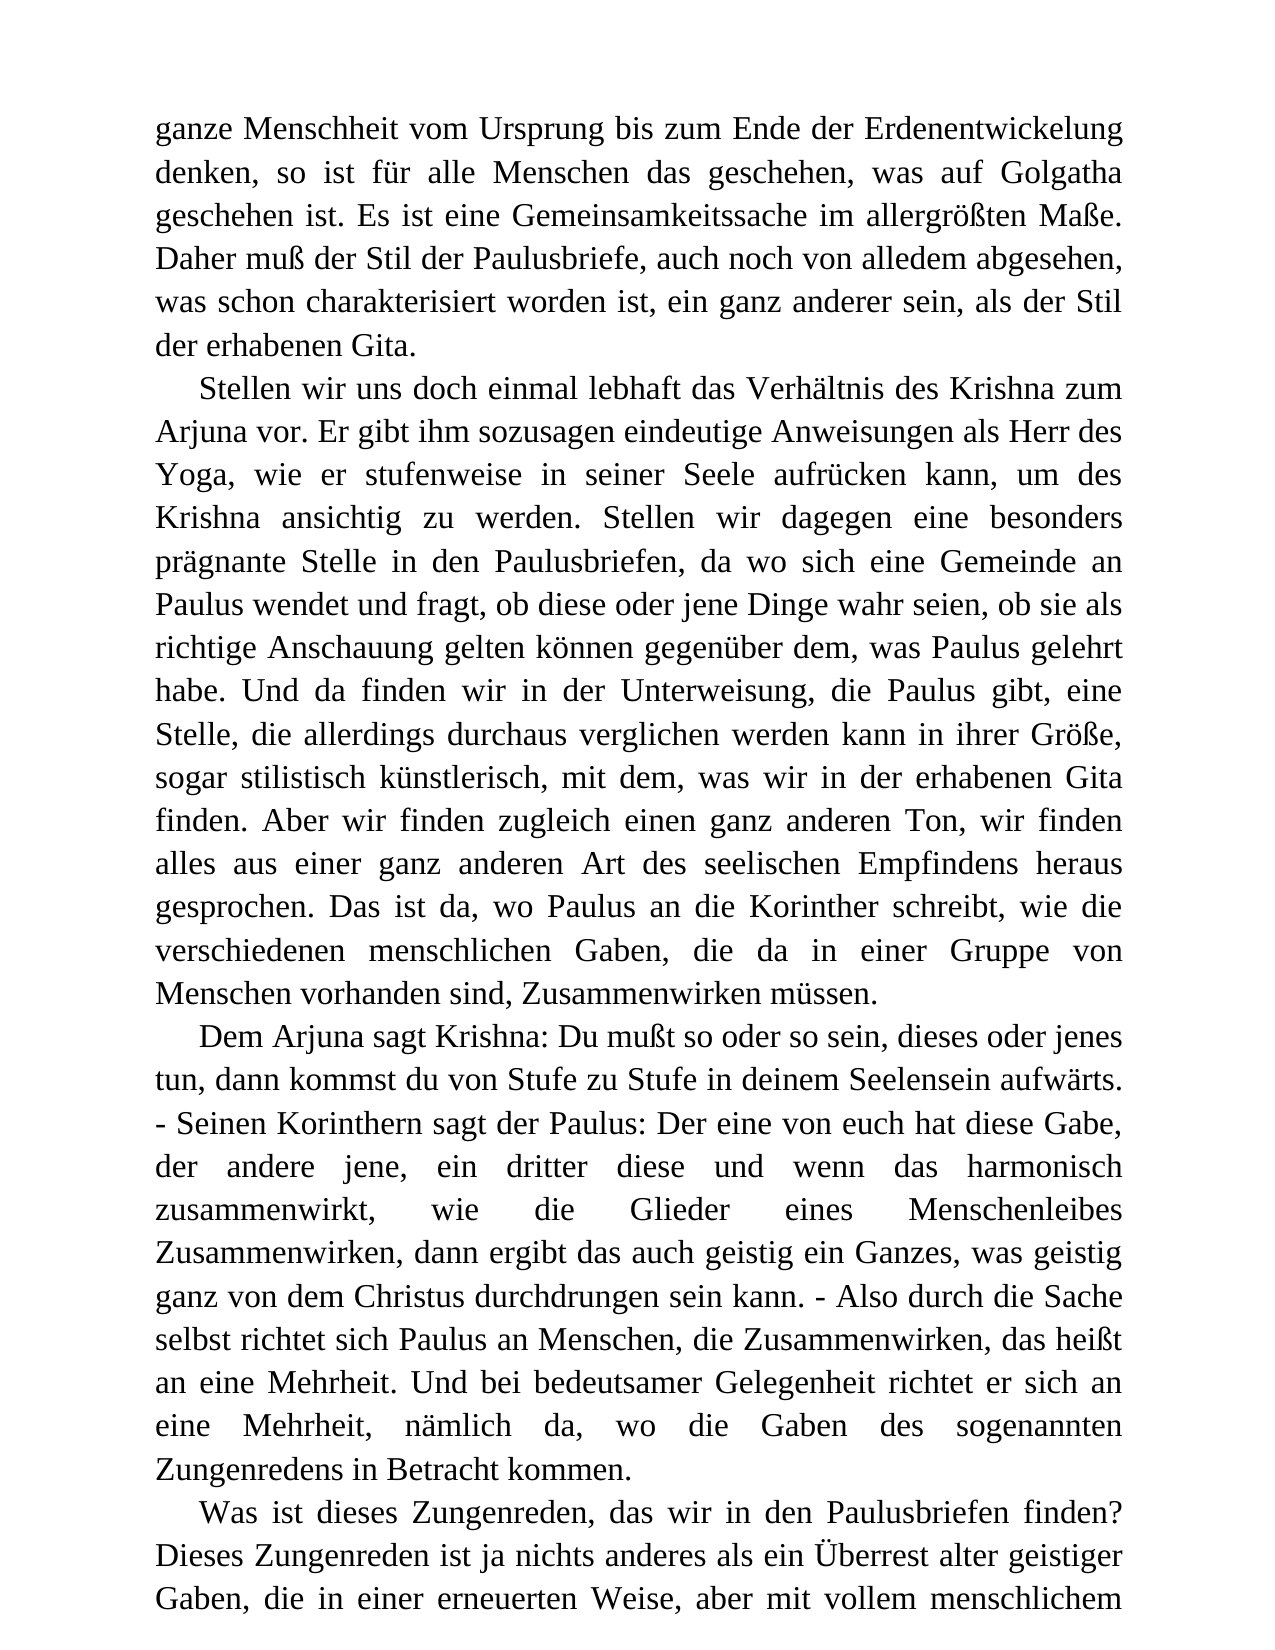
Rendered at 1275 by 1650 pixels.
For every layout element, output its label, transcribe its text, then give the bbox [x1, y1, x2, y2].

text Stellen wir uns doch einmal lebhaft das Verhältnis des Krishna zum Arjuna vor. Er gibt ihm sozusagen eindeutige Anweisungen als Herr des Yoga, wie er stufenweise in seiner Seele aufrücken kann, um des Krishna ansichtig zu werden. Stellen wir dagegen eine besonders prägnante Stelle in den Paulusbriefen, da wo sich eine Gemeinde an Paulus wendet und fragt, ob diese oder jene Dinge wahr seien, ob sie als richtige Anschauung gelten können gegenüber dem, was Paulus gelehrt habe. Und da finden wir in der Unterweisung, die Paulus gibt, eine Stelle, die allerdings durchaus verglichen werden kann in ihrer Größe, sogar stilistisch künstlerisch, mit dem, was wir in der erhabenen Gita finden. Aber wir finden zugleich einen ganz anderen Ton, wir finden alles aus einer ganz anderen Art des seelischen Empfindens heraus gesprochen. Das ist da, wo Paulus an die Korinther schreibt, wie die verschiedenen menschlichen Gaben, die da in einer Gruppe von Menschen vorhanden sind, Zusammenwirken müssen. [155, 368, 1124, 1012]
text ganze Menschheit vom Ursprung bis zum Ende der Erdenentwickelung denken, so ist für alle Menschen das geschehen, was auf Golgatha geschehen ist. Es ist eine Gemeinsamkeitssache im allergrößten Maße. Daher muß der Stil der Paulusbriefe, auch noch von alledem abgesehen, was schon charakterisiert worden ist, ein ganz anderer sein, als der Stil der erhabenen Gita. [155, 109, 1124, 363]
text Was ist dieses Zungenreden, das wir in den Paulusbriefen finden? Dieses Zungenreden ist ja nichts anderes als ein Überrest alter geistiger Gaben, die in einer erneuerten Weise, aber mit vollem menschlichem [155, 1492, 1124, 1617]
text Dem Arjuna sagt Krishna: Du mußt so oder so sein, dieses oder jenes tun, dann kommst du von Stufe zu Stufe in deinem Seelensein aufwärts. - Seinen Korinthern sagt der Paulus: Der eine von euch hat diese Gabe, der andere jene, ein dritter diese und wenn das harmonisch zusammenwirkt, wie die Glieder eines Menschenleibes Zusammenwirken, dann ergibt das auch geistig ein Ganzes, was geistig ganz von dem Christus durchdrungen sein kann. - Also durch die Sache selbst richtet sich Paulus an Menschen, die Zusammenwirken, das heißt an eine Mehrheit. Und bei bedeutsamer Gelegenheit richtet er sich an eine Mehrheit, nämlich da, wo die Gaben des sogenannten Zungenredens in Betracht kommen. [155, 1016, 1124, 1487]
